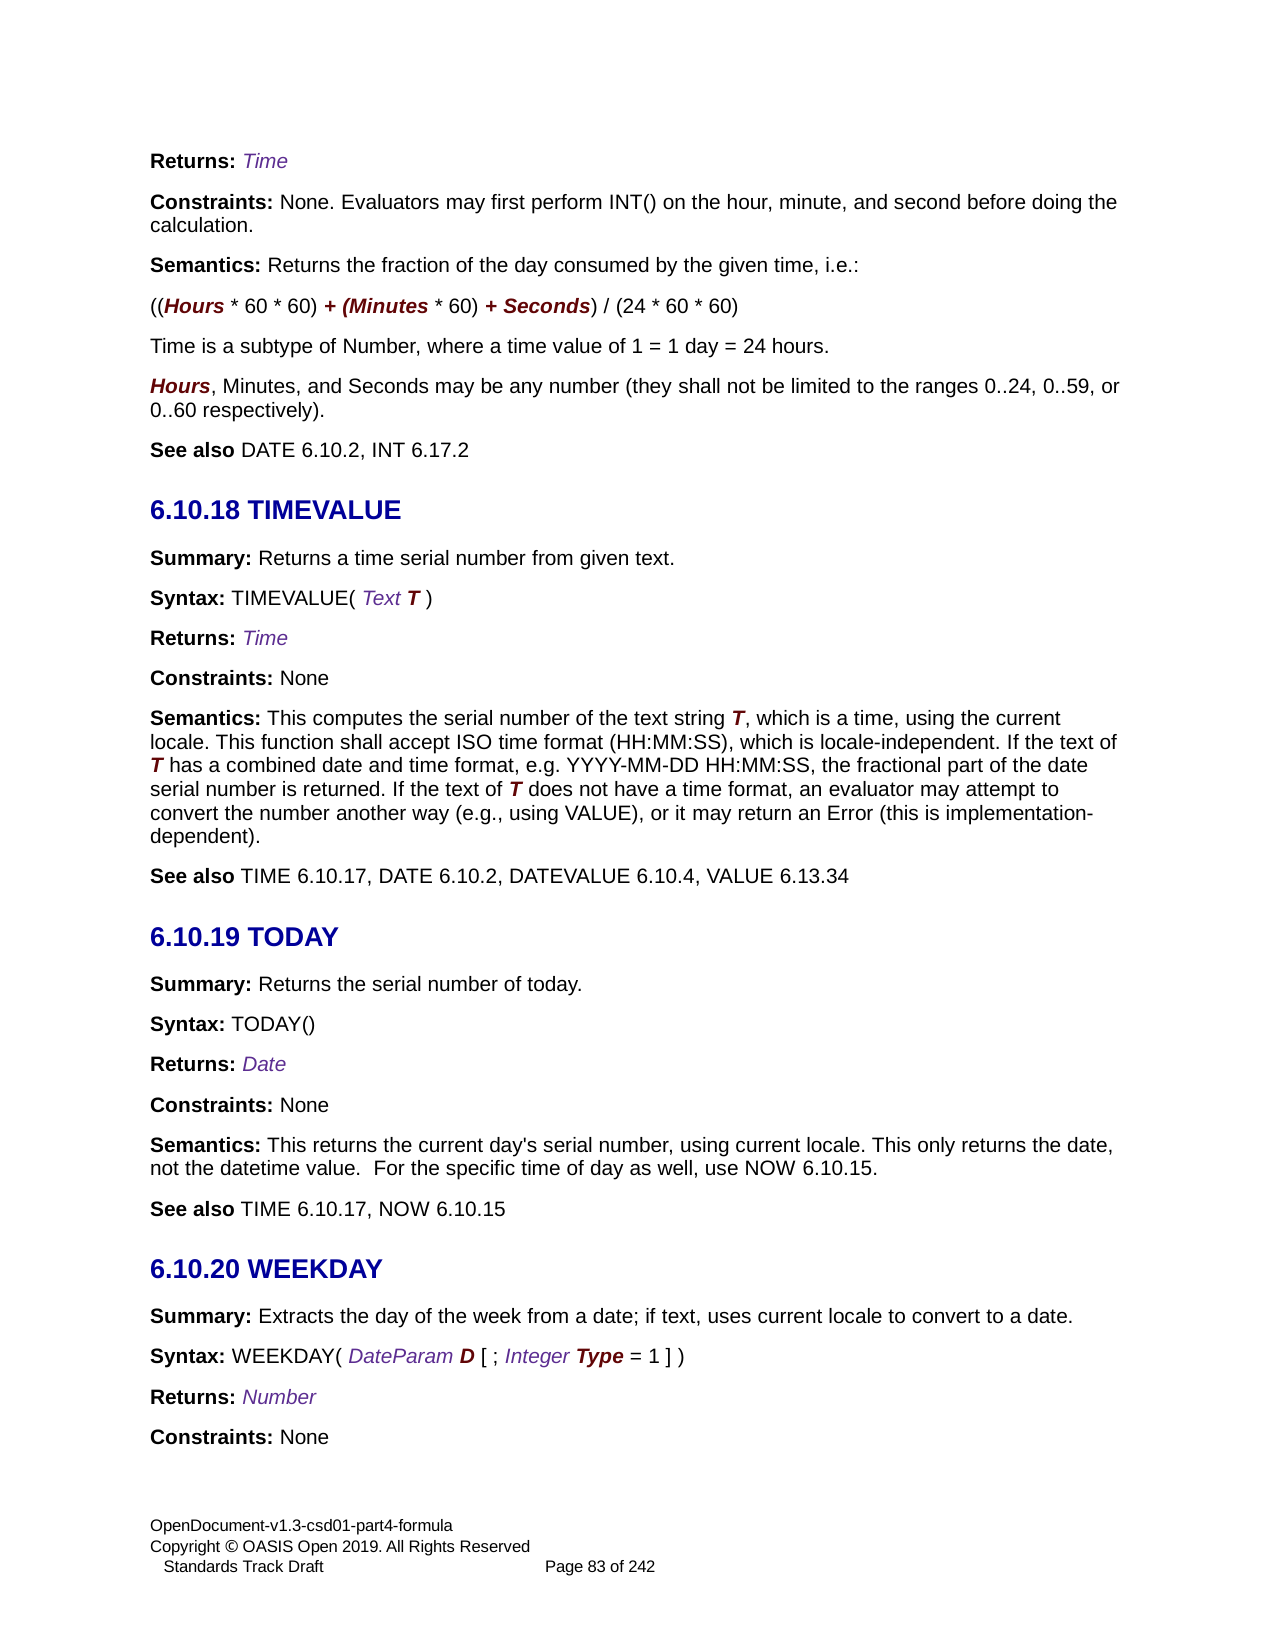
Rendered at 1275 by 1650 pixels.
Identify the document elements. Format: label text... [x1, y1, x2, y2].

text Syntax: WEEKDAY( DateParam D [ ; Integer Type = 1 ] ) [150, 1345, 1125, 1368]
text Hours, Minutes, and Seconds may be any number (they shall not be limited to the ranges 0..24, 0..59, or 0..60 respectively). [150, 374, 1125, 422]
subtitle TIMEVALUE [150, 495, 1125, 525]
text Syntax: TODAY() [150, 1013, 1125, 1036]
subtitle TODAY [150, 922, 1125, 952]
text See also TIME 6.10.17, NOW 6.10.15 [150, 1197, 1125, 1221]
text Semantics: This returns the current day's serial number, using current locale. This only returns the date, not the datetime value. For the specific time of day as well, use NOW 6.10.15. [150, 1133, 1125, 1180]
text Semantics: Returns the fraction of the day consumed by the given time, i.e.: [150, 254, 1125, 277]
text Constraints: None [150, 1093, 1125, 1117]
text See also TIME 6.10.17, DATE 6.10.2, DATEVALUE 6.10.4, VALUE 6.13.34 [150, 865, 1125, 888]
subtitle WEEKDAY [150, 1254, 1125, 1284]
text Returns: Number [150, 1385, 1125, 1409]
text See also DATE 6.10.2, INT 6.17.2 [150, 438, 1125, 462]
text Semantics: This computes the serial number of the text string T, which is a time, using the current locale. This function shall accept ISO time format (HH:MM:SS), which is locale-independent. If the text of T has a combined date and time format, e.g. YYYY-MM-DD HH:MM:SS, the fractional part of the date serial number is returned. If the text of T does not have a time format, an evaluator may attempt to convert the number another way (e.g., using VALUE), or it may return an Error (this is implementation-dependent). [150, 707, 1125, 848]
text Syntax: TIMEVALUE( Text T ) [150, 586, 1125, 610]
text Time is a subtype of Number, where a time value of 1 = 1 day = 24 hours. [150, 334, 1125, 358]
text ((Hours * 60 * 60) + (Minutes * 60) + Seconds) / (24 * 60 * 60) [150, 294, 1125, 318]
text Constraints: None. Evaluators may first perform INT() on the hour, minute, and second before doing the calculation. [150, 190, 1125, 237]
text Constraints: None [150, 667, 1125, 690]
text Summary: Returns a time serial number from given text. [150, 546, 1125, 569]
text Returns: Time [150, 626, 1125, 650]
text Constraints: None [150, 1425, 1125, 1449]
text Returns: Time [150, 150, 1125, 173]
text Summary: Returns the serial number of today. [150, 972, 1125, 996]
text Summary: Extracts the day of the week from a date; if text, uses current locale to convert to a date. [150, 1305, 1125, 1328]
text Returns: Date [150, 1053, 1125, 1076]
